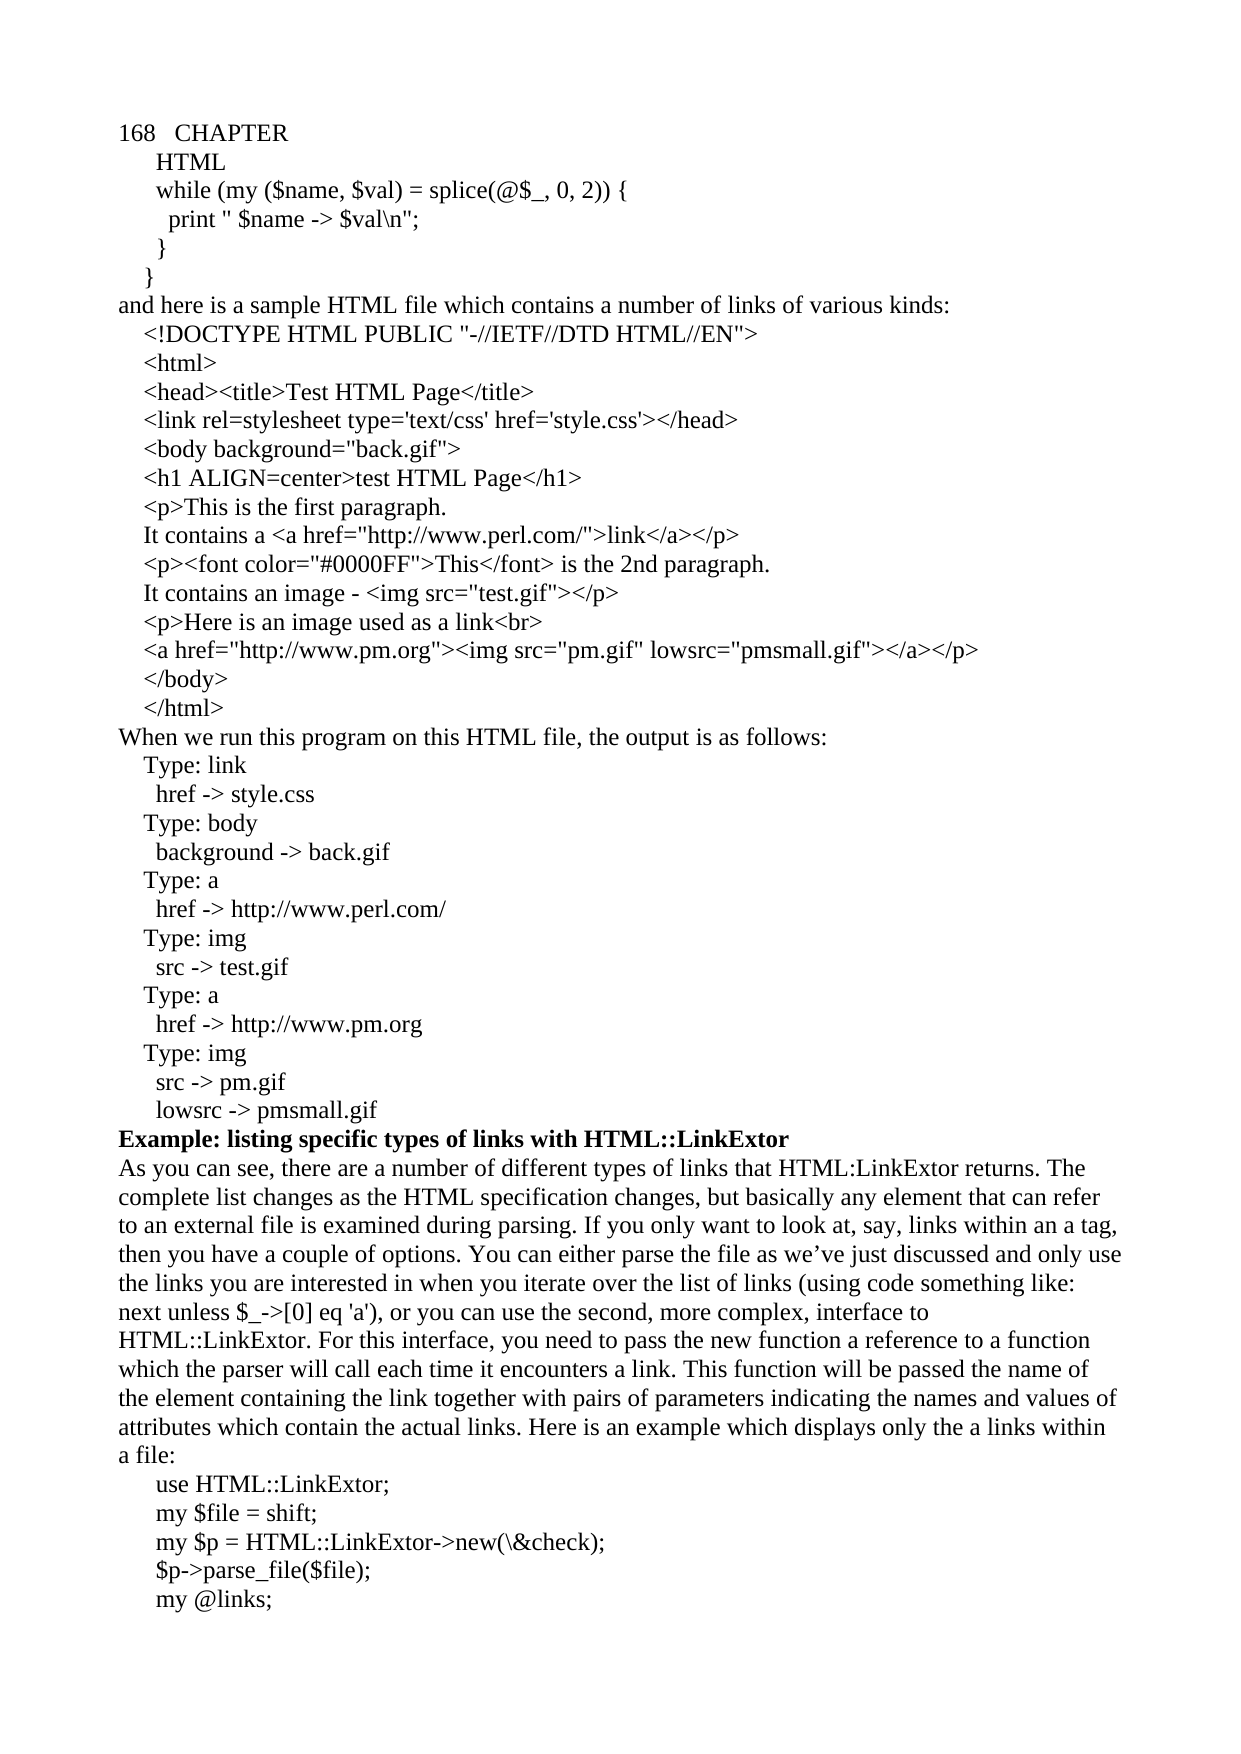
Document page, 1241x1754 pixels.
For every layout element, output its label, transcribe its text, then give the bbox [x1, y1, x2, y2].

text <link rel=stylesheet type='text/css' href='style.css'></head> [118, 406, 1122, 434]
text src -> pm.gif [118, 1067, 1122, 1096]
text <!DOCTYPE HTML PUBLIC "-//IETF//DTD HTML//EN"> [118, 319, 1122, 348]
text When we run this program on this HTML file, the output is as follows: [118, 722, 1122, 751]
text print " $name -> $val\n"; [118, 204, 1122, 233]
text use HTML::LinkExtor; [118, 1469, 1122, 1498]
text <a href="http://www.pm.org"><img src="pm.gif" lowsrc="pmsmall.gif"></a></p> [118, 636, 1122, 664]
text Type: img [118, 1038, 1122, 1067]
text Type: link [118, 751, 1122, 779]
text </body> [118, 664, 1122, 693]
text while (my ($name, $val) = splice(@$_, 0, 2)) { [118, 176, 1122, 204]
text my $p = HTML::LinkExtor->new(\&check); [118, 1527, 1122, 1556]
text href -> http://www.perl.com/ [118, 894, 1122, 923]
text background -> back.gif [118, 837, 1122, 866]
text <p><font color="#0000FF">This</font> is the 2nd paragraph. [118, 549, 1122, 578]
text } [118, 233, 1122, 262]
text } [118, 262, 1122, 291]
text and here is a sample HTML file which contains a number of links of various kinds: [118, 291, 1122, 319]
text my @links; [118, 1584, 1122, 1613]
text href -> style.css [118, 779, 1122, 808]
text Example: listing specific types of links with HTML::LinkExtor [118, 1124, 1122, 1153]
text As you can see, there are a number of different types of links that HTML:LinkExtor returns. The complete list changes as the HTML specification changes, but basically any element that can refer to an external file is examined during parsing. If you only want to look at, say, links within an a tag, then you have a couple of options. You can either parse the file as we’ve just discussed and only use the links you are interested in when you iterate over the list of links (using code something like: next unless $_->[0] eq 'a'), or you can use the second, more complex, interface to HTML::LinkExtor. For this interface, you need to pass the new function a reference to a function which the parser will call each time it encounters a link. This function will be passed the name of the element containing the link together with pairs of parameters indicating the names and values of attributes which contain the actual links. Here is an example which displays only the a links within a file: [118, 1153, 1122, 1469]
text <h1 ALIGN=center>test HTML Page</h1> [118, 463, 1122, 492]
text <p>This is the first paragraph. [118, 492, 1122, 521]
text <html> [118, 348, 1122, 377]
text Type: img [118, 923, 1122, 952]
text href -> http://www.pm.org [118, 1009, 1122, 1038]
text HTML [118, 147, 1122, 176]
text <p>Here is an image used as a link<br> [118, 607, 1122, 636]
text <body background="back.gif"> [118, 434, 1122, 463]
text $p->parse_file($file); [118, 1556, 1122, 1584]
text 168 CHAPTER [118, 118, 1122, 147]
text my $file = shift; [118, 1498, 1122, 1527]
text </html> [118, 693, 1122, 722]
text lowsrc -> pmsmall.gif [118, 1096, 1122, 1124]
text Type: a [118, 981, 1122, 1009]
text It contains an image - <img src="test.gif"></p> [118, 578, 1122, 607]
text Type: body [118, 808, 1122, 837]
text Type: a [118, 866, 1122, 894]
text <head><title>Test HTML Page</title> [118, 377, 1122, 406]
text It contains a <a href="http://www.perl.com/">link</a></p> [118, 521, 1122, 549]
text src -> test.gif [118, 952, 1122, 981]
